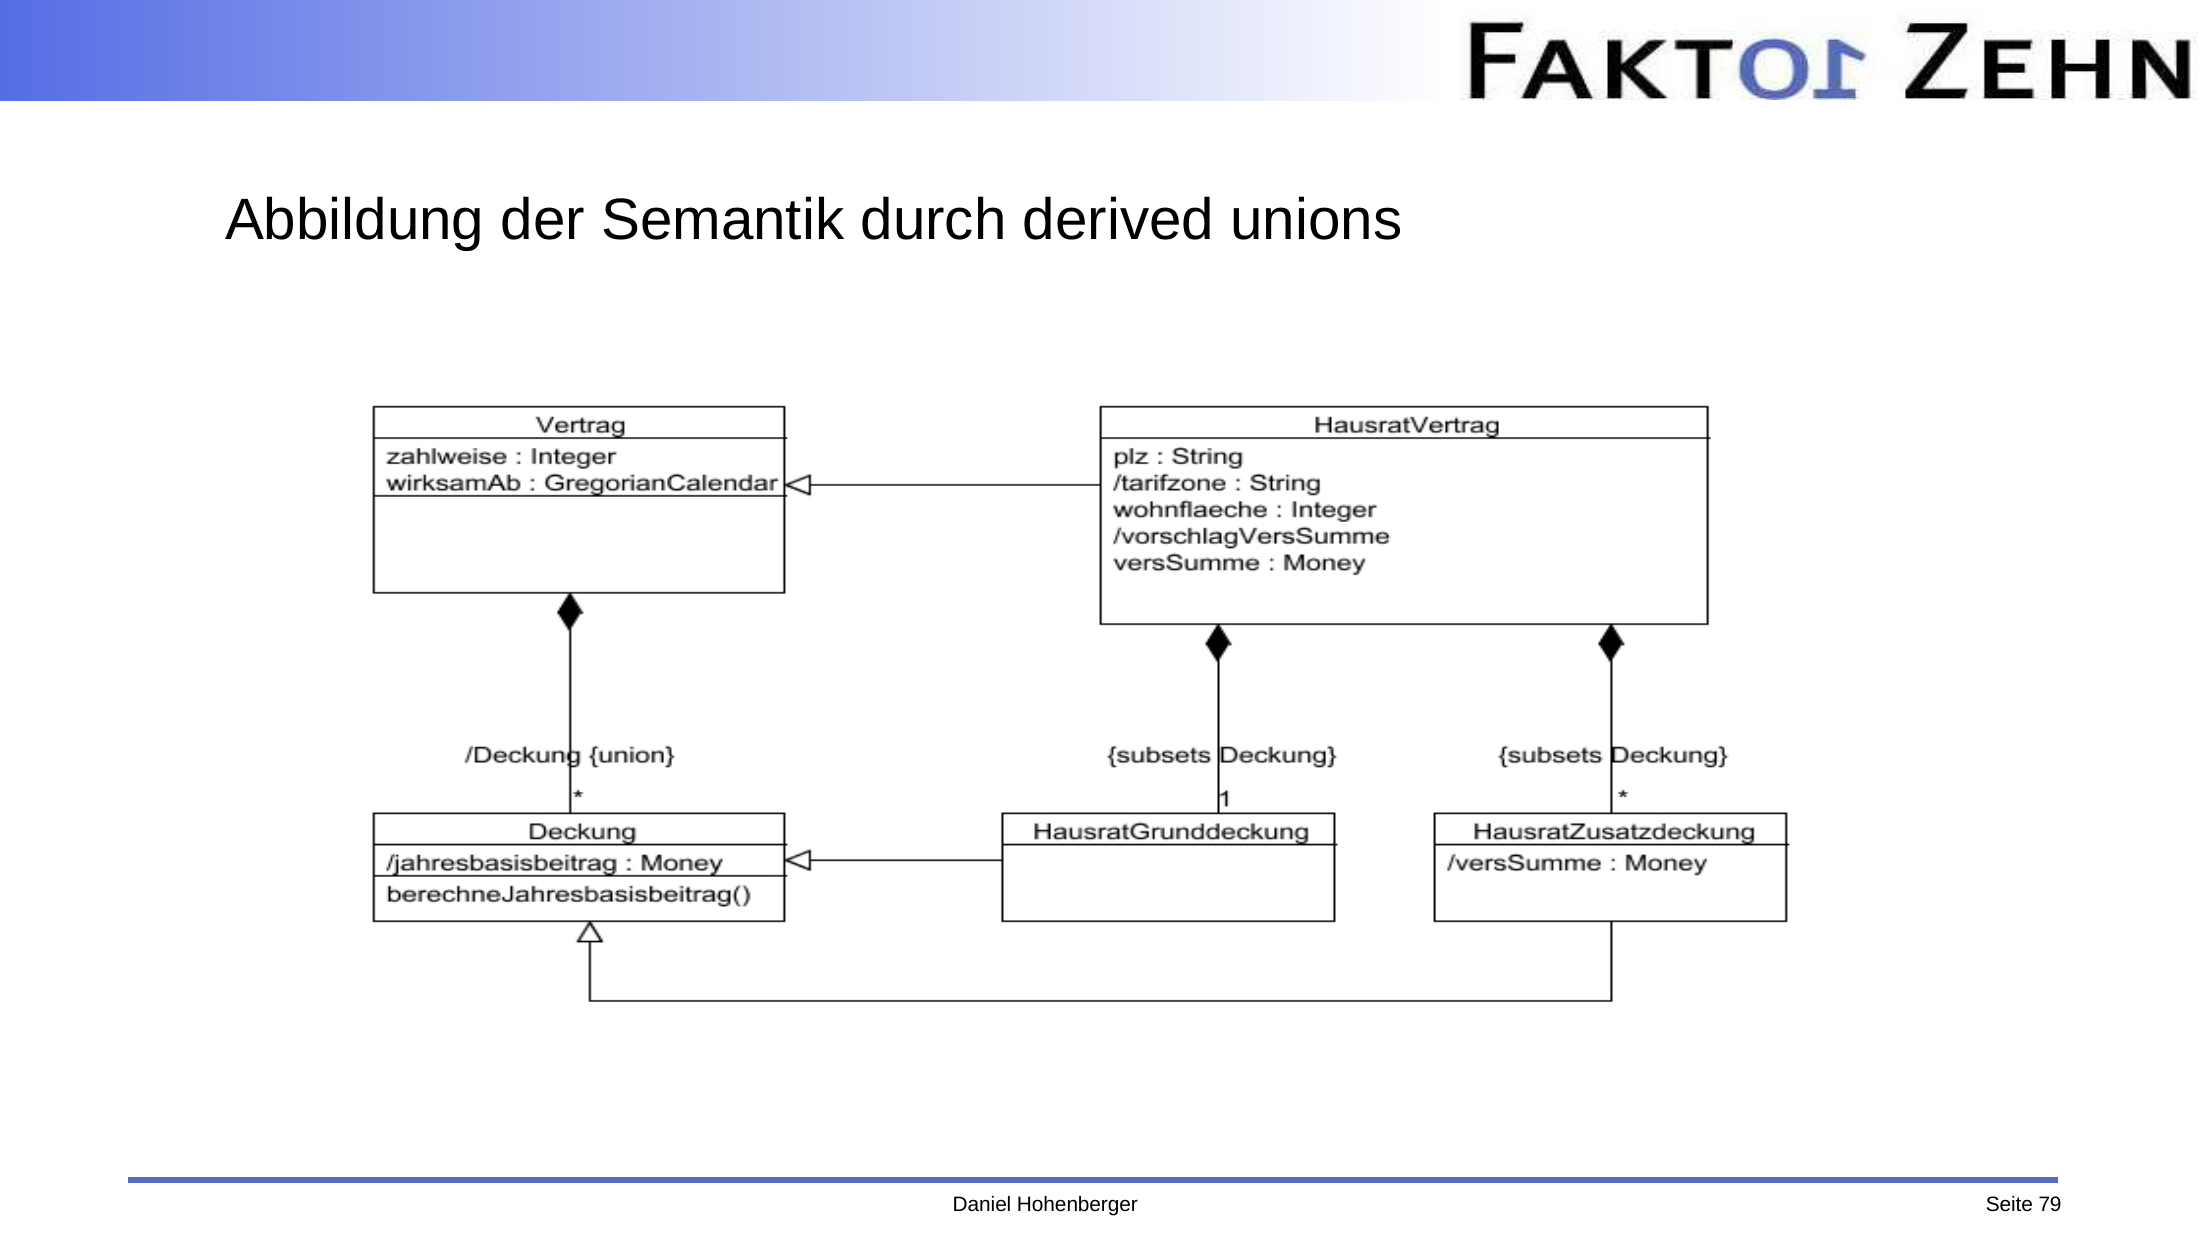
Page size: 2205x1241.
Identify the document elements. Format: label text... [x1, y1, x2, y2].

picture [1460, 7, 2202, 100]
title Abbildung der Semantik durch derived unions [225, 142, 1981, 296]
picture [334, 375, 1827, 1063]
